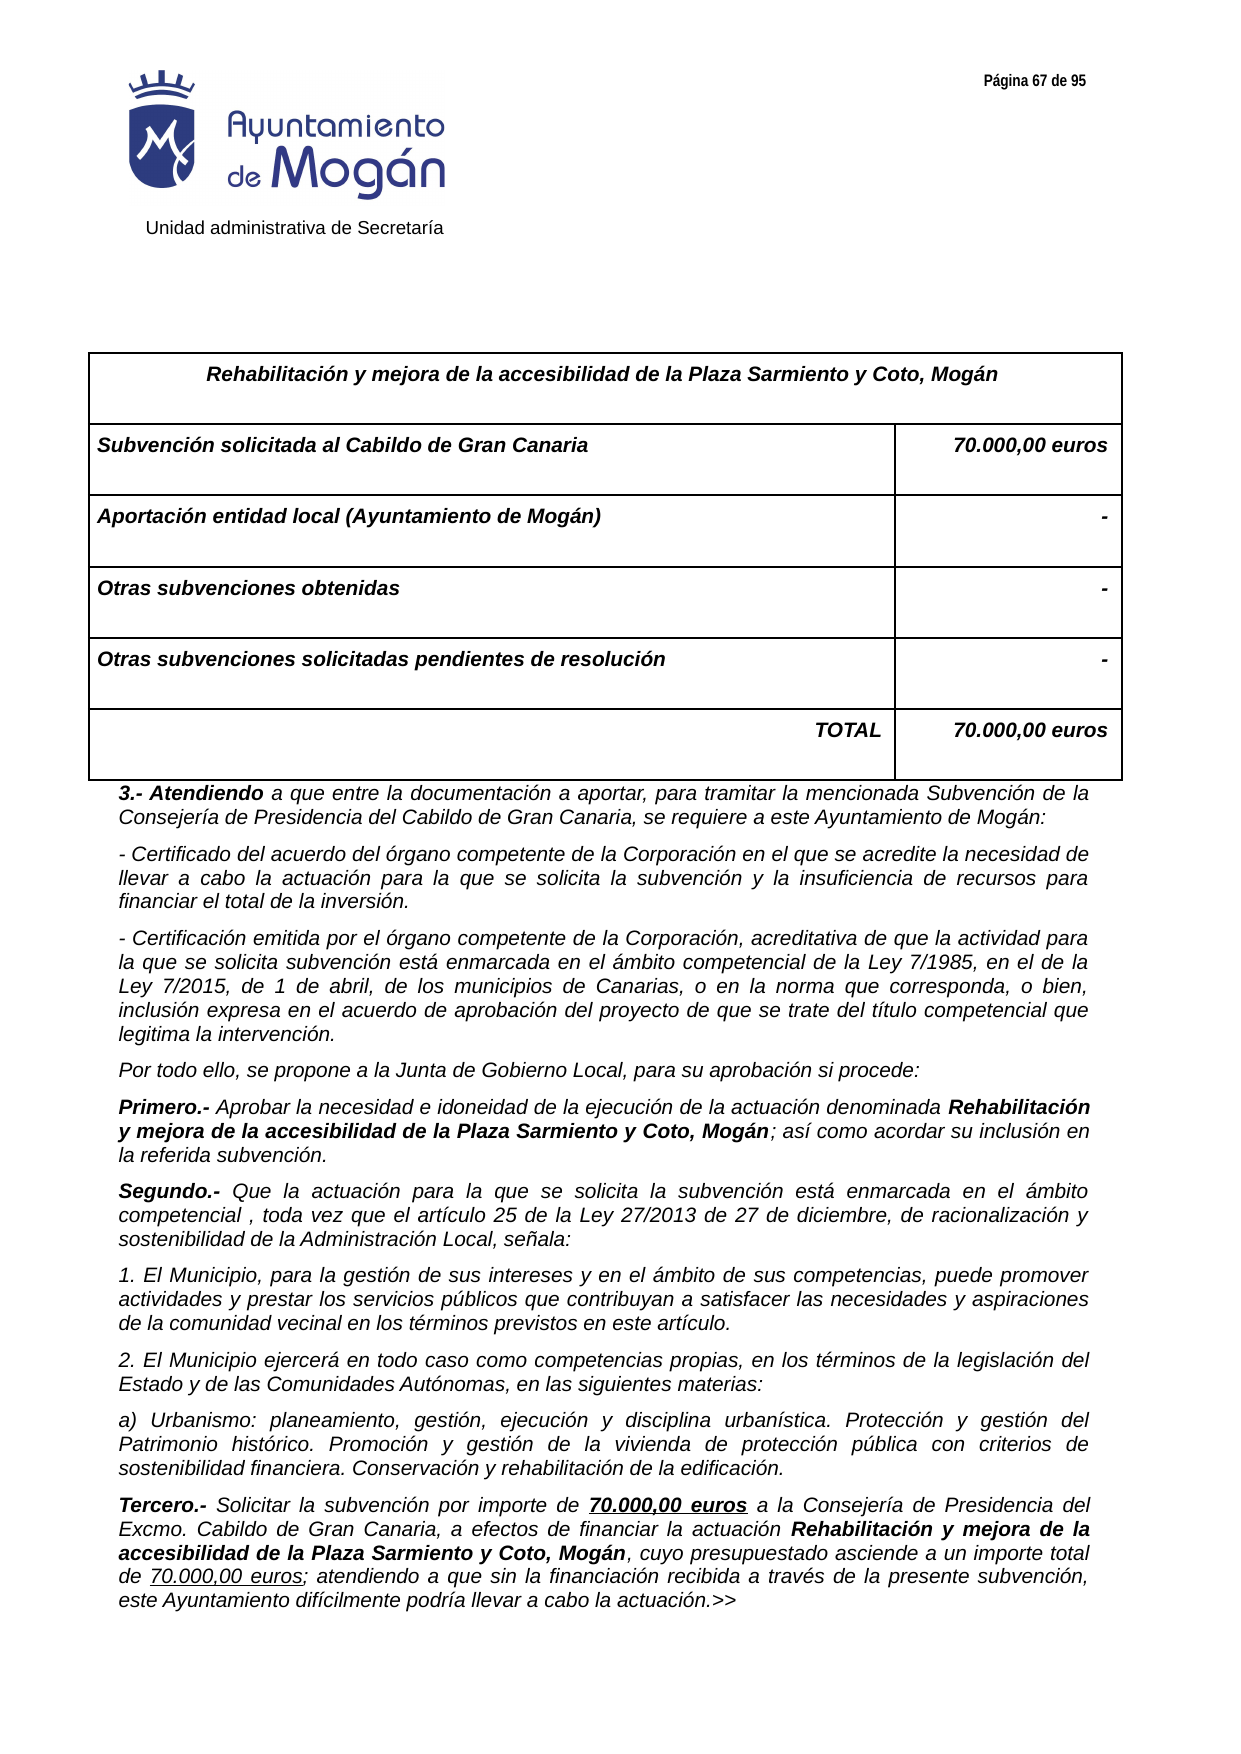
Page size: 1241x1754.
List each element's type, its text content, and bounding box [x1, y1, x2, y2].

table_cell Otras subvenciones obtenidas [90, 568, 894, 637]
table_cell Subvención solicitada al Cabildo de Gran Canaria [90, 425, 894, 494]
table_cell Aportación entidad local (Ayuntamiento de Mogán) [90, 496, 894, 566]
table_cell - [896, 639, 1121, 708]
text 2. El Municipio ejercerá en todo caso como competencias propias, en los términos de la legislación del Estado y de las Comunidades Autónomas, en las siguientes materias: [118, 1348, 1092, 1396]
text - Certificación emitida por el órgano competente de la Corporación, acreditativa de que la actividad para la que se solicita subvención está enmarcada en el ámbito competencial de la Ley 7/1985, en el de la Ley 7/2015, de 1 de abril, de los municipios de Canarias, o en la norma que corresponda, o bien, inclusión expresa en el acuerdo de aprobación del proyecto de que se trate del título competencial que legitima la intervención. [118, 926, 1092, 1046]
table_cell - [896, 496, 1121, 566]
text Por todo ello, se propone a la Junta de Gobierno Local, para su aprobación si procede: [118, 1058, 1092, 1082]
text Segundo.- Que la actuación para la que se solicita la subvención está enmarcada en el ámbito competencial , toda vez que el artículo 25 de la Ley 27/2013 de 27 de diciembre, de racionalización y sostenibilidad de la Administración Local, señala: [118, 1179, 1092, 1251]
text - Certificado del acuerdo del órgano competente de la Corporación en el que se acredite la necesidad de llevar a cabo la actuación para la que se solicita la subvención y la insuficiencia de recursos para financiar el total de la inversión. [118, 841, 1092, 913]
table_cell 70.000,00 euros [896, 710, 1121, 779]
text 1. El Municipio, para la gestión de sus intereses y en el ámbito de sus competencias, puede promover actividades y prestar los servicios públicos que contribuyan a satisfacer las necesidades y aspiraciones de la comunidad vecinal en los términos previstos en este artículo. [118, 1263, 1092, 1335]
table_cell - [896, 568, 1121, 637]
table_cell 70.000,00 euros [896, 425, 1121, 494]
text Primero.- Aprobar la necesidad e idoneidad de la ejecución de la actuación denominada Rehabilitación y mejora de la accesibilidad de la Plaza Sarmiento y Coto, Mogán; así como acordar su inclusión en la referida subvención. [118, 1094, 1092, 1166]
picture [128, 70, 445, 206]
text Tercero.- Solicitar la subvención por importe de 70.000,00 euros a la Consejería de Presidencia del Excmo. Cabildo de Gran Canaria, a efectos de financiar la actuación Rehabilitación y mejora de la accesibilidad de la Plaza Sarmiento y Coto, Mogán, cuyo presupuestado asciende a un importe total de 70.000,00 euros; atendiendo a que sin la financiación recibida a través de la presente subvención, este Ayuntamiento difícilmente podría llevar a cabo la actuación.>> [118, 1492, 1092, 1612]
table_cell TOTAL [90, 710, 894, 779]
text 3.- Atendiendo a que entre la documentación a aportar, para tramitar la mencionada Subvención de la Consejería de Presidencia del Cabildo de Gran Canaria, se requiere a este Ayuntamiento de Mogán: [118, 781, 1092, 829]
table_cell Otras subvenciones solicitadas pendientes de resolución [90, 639, 894, 708]
table_header Rehabilitación y mejora de la accesibilidad de la Plaza Sarmiento y Coto, Mogán [90, 354, 1121, 423]
text a) Urbanismo: planeamiento, gestión, ejecución y disciplina urbanística. Protección y gestión del Patrimonio histórico. Promoción y gestión de la vivienda de protección pública con criterios de sostenibilidad financiera. Conservación y rehabilitación de la edificación. [118, 1408, 1092, 1480]
